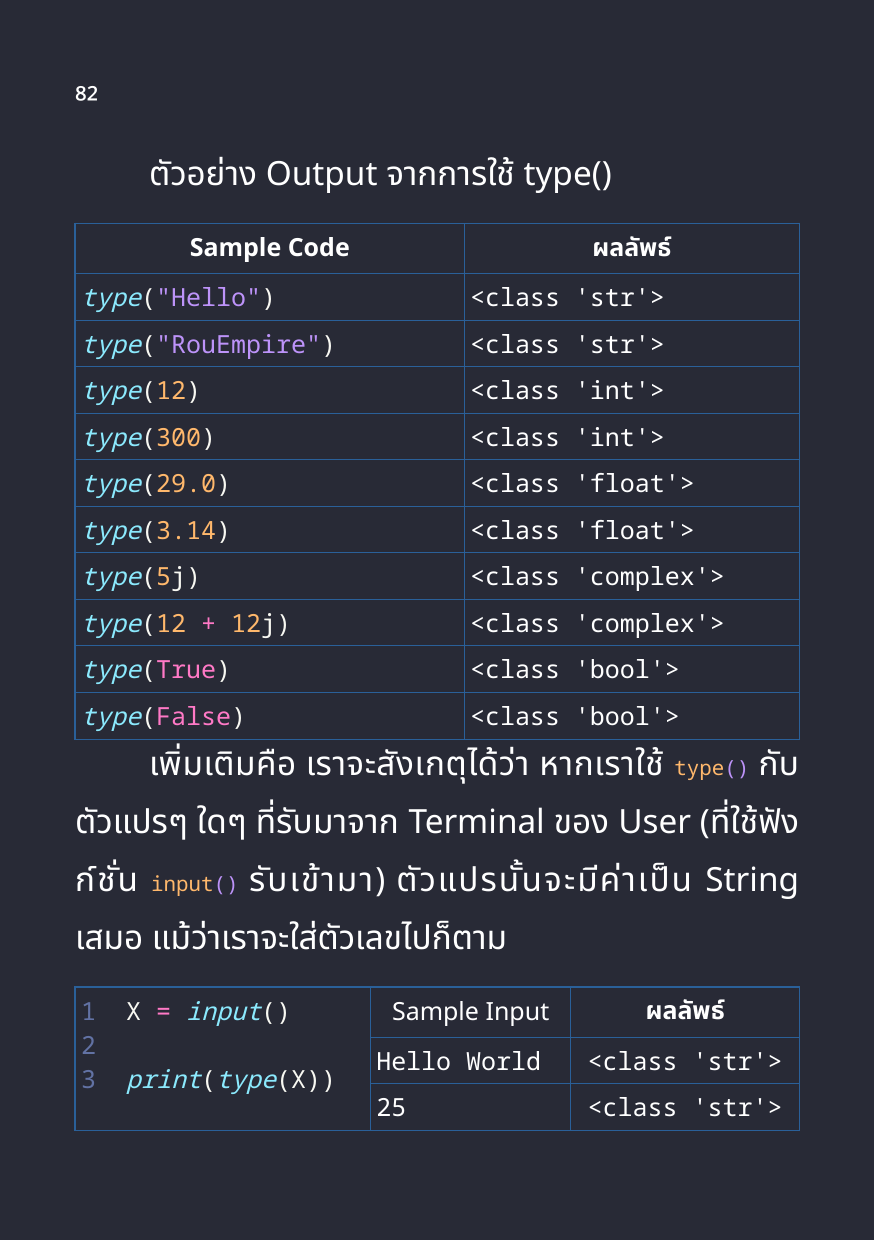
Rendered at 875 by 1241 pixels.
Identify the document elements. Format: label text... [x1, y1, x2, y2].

table_cell <class 'complex'> [465, 600, 799, 645]
table_header ผลลัพธ์ [465, 224, 799, 273]
table_cell 25 [371, 1084, 570, 1130]
table_cell <class 'bool'> [465, 693, 799, 738]
table_cell Hello World [371, 1038, 570, 1083]
table_cell type(12) [76, 367, 464, 413]
table_cell <class 'int'> [465, 414, 799, 459]
table_cell <class 'str'> [571, 1038, 799, 1083]
table_cell <class 'complex'> [465, 553, 799, 599]
table_cell type(5j) [76, 553, 464, 599]
table_cell type(12 + 12j) [76, 600, 464, 645]
table_cell <class 'str'> [465, 321, 799, 366]
table_cell type("Hello") [76, 274, 464, 319]
text ตัวอย่าง Output จากการใช้ type() [75, 150, 799, 201]
table_cell type(29.0) [76, 460, 464, 506]
table_cell <class 'str'> [465, 274, 799, 319]
table_header Sample Input [371, 988, 570, 1037]
table_cell type(True) [76, 646, 464, 692]
table_cell type(300) [76, 414, 464, 459]
table_cell type("RouEmpire") [76, 321, 464, 366]
table_cell <class 'bool'> [465, 646, 799, 692]
text เพิ่มเติมคือ เราจะสังเกตุได้ว่า หากเราใช้ type() กับตัวแปรๆ ใดๆ ที่รับมาจาก Terminal ของ User (ที่ใช้ฟังก์ชั่น input() รับเข้ามา) ตัวแปรนั้นจะมีค่าเป็น String เสมอ แม้ว่าเราจะใส่ตัวเลขไปก็ตาม [75, 740, 799, 964]
table_header 1 X = input() 2 3 print(type(X)) [76, 988, 370, 1130]
table_cell type(3.14) [76, 507, 464, 552]
table_cell <class 'str'> [571, 1084, 799, 1130]
table_cell <class 'float'> [465, 507, 799, 552]
table_header ผลลัพธ์ [571, 988, 799, 1037]
table_cell <class 'int'> [465, 367, 799, 413]
table_cell type(False) [76, 693, 464, 738]
table_header Sample Code [76, 224, 464, 273]
table_cell <class 'float'> [465, 460, 799, 506]
